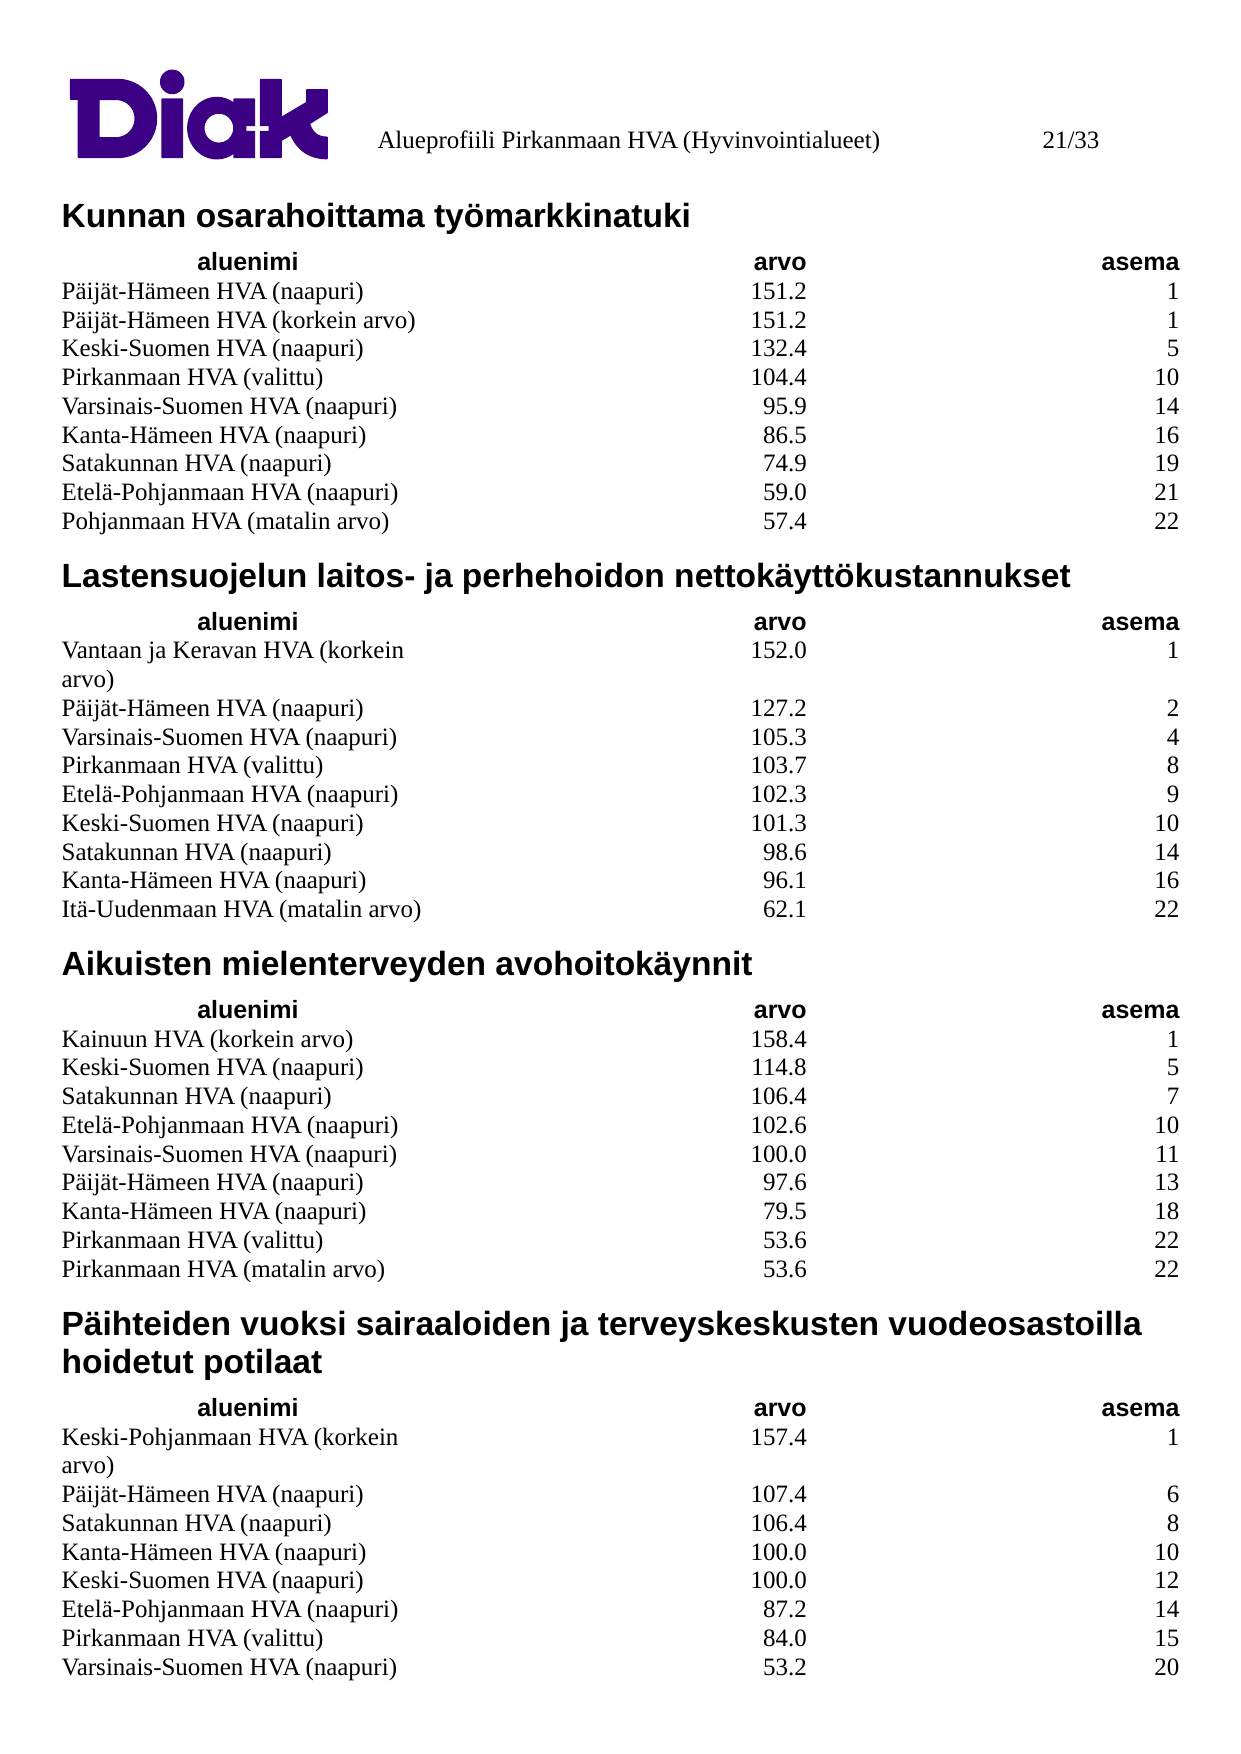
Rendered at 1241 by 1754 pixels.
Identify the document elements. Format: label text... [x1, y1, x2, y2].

table_header aluenimi [61, 247, 434, 276]
table_cell 97.6 [434, 1168, 806, 1196]
table_cell Pohjanmaan HVA (matalin arvo) [61, 506, 434, 535]
table_cell 1 [806, 305, 1179, 333]
table_cell 19 [806, 449, 1179, 477]
table_cell 16 [806, 866, 1179, 894]
table_cell Satakunnan HVA (naapuri) [61, 837, 434, 866]
table_cell 102.3 [434, 779, 806, 808]
table_cell 1 [806, 276, 1179, 305]
table_header asema [806, 247, 1179, 276]
table_cell Päijät-Hämeen HVA (naapuri) [61, 693, 434, 722]
table_cell Satakunnan HVA (naapuri) [61, 1508, 434, 1537]
table_cell 2 [806, 693, 1179, 722]
table_cell 62.1 [434, 894, 806, 923]
table_cell 22 [806, 1254, 1179, 1282]
table_cell 53.2 [434, 1652, 806, 1681]
table_cell Etelä-Pohjanmaan HVA (naapuri) [61, 477, 434, 506]
table_cell Etelä-Pohjanmaan HVA (naapuri) [61, 779, 434, 808]
table_cell Satakunnan HVA (naapuri) [61, 449, 434, 477]
subtitle Päihteiden vuoksi sairaaloiden ja terveyskeskusten vuodeosastoilla hoidetut potilaat [61, 1303, 1179, 1381]
table_cell 22 [806, 1225, 1179, 1254]
table_cell 10 [806, 1110, 1179, 1139]
table_cell 5 [806, 334, 1179, 362]
table_cell 96.1 [434, 866, 806, 894]
table_cell 22 [806, 506, 1179, 535]
table_cell 100.0 [434, 1537, 806, 1566]
table_cell 107.4 [434, 1479, 806, 1508]
table_cell Kanta-Hämeen HVA (naapuri) [61, 420, 434, 448]
table_cell Keski-Suomen HVA (naapuri) [61, 808, 434, 837]
table_cell 74.9 [434, 449, 806, 477]
table_cell Keski-Suomen HVA (naapuri) [61, 1053, 434, 1081]
table_cell 53.6 [434, 1254, 806, 1282]
table_cell 22 [806, 894, 1179, 923]
table_cell 4 [806, 722, 1179, 751]
table_header aluenimi [61, 995, 434, 1024]
table_cell 101.3 [434, 808, 806, 837]
table_header arvo [434, 995, 806, 1024]
table_cell Varsinais-Suomen HVA (naapuri) [61, 1652, 434, 1681]
table_cell Pirkanmaan HVA (valittu) [61, 1623, 434, 1652]
table_cell 14 [806, 837, 1179, 866]
table_cell 151.2 [434, 276, 806, 305]
table_cell 1 [806, 636, 1179, 693]
table_cell Kainuun HVA (korkein arvo) [61, 1024, 434, 1052]
table_cell 87.2 [434, 1594, 806, 1623]
table_cell Etelä-Pohjanmaan HVA (naapuri) [61, 1110, 434, 1139]
table_cell Varsinais-Suomen HVA (naapuri) [61, 722, 434, 751]
table_cell Pirkanmaan HVA (valittu) [61, 1225, 434, 1254]
table_cell Etelä-Pohjanmaan HVA (naapuri) [61, 1594, 434, 1623]
table_cell 1 [806, 1024, 1179, 1052]
table_header aluenimi [61, 1393, 434, 1422]
table_cell Varsinais-Suomen HVA (naapuri) [61, 391, 434, 420]
table_cell 7 [806, 1081, 1179, 1110]
table_cell Keski-Pohjanmaan HVA (korkein arvo) [61, 1422, 434, 1479]
table_cell Päijät-Hämeen HVA (naapuri) [61, 1168, 434, 1196]
table_cell 20 [806, 1652, 1179, 1681]
table_cell 15 [806, 1623, 1179, 1652]
table_cell Päijät-Hämeen HVA (korkein arvo) [61, 305, 434, 333]
table_cell 14 [806, 1594, 1179, 1623]
table_cell 86.5 [434, 420, 806, 448]
table_cell 8 [806, 751, 1179, 779]
table_cell 8 [806, 1508, 1179, 1537]
table_cell Pirkanmaan HVA (valittu) [61, 362, 434, 391]
table_cell 21 [806, 477, 1179, 506]
table_cell 95.9 [434, 391, 806, 420]
table_cell 10 [806, 808, 1179, 837]
table_cell 10 [806, 1537, 1179, 1566]
table_cell 152.0 [434, 636, 806, 693]
table_cell 158.4 [434, 1024, 806, 1052]
table_cell 100.0 [434, 1139, 806, 1167]
table_header asema [806, 995, 1179, 1024]
table_cell Kanta-Hämeen HVA (naapuri) [61, 1537, 434, 1566]
table_cell 57.4 [434, 506, 806, 535]
table_cell Kanta-Hämeen HVA (naapuri) [61, 866, 434, 894]
table_cell Kanta-Hämeen HVA (naapuri) [61, 1196, 434, 1225]
table_cell 10 [806, 362, 1179, 391]
table_cell Keski-Suomen HVA (naapuri) [61, 334, 434, 362]
table_cell 98.6 [434, 837, 806, 866]
subtitle Kunnan osarahoittama työmarkkinatuki [61, 196, 1179, 235]
table_cell Pirkanmaan HVA (valittu) [61, 751, 434, 779]
table_cell Varsinais-Suomen HVA (naapuri) [61, 1139, 434, 1167]
table_header arvo [434, 1393, 806, 1422]
table_header asema [806, 1393, 1179, 1422]
table_cell 100.0 [434, 1566, 806, 1594]
table_cell 132.4 [434, 334, 806, 362]
table_cell 106.4 [434, 1081, 806, 1110]
table_header aluenimi [61, 607, 434, 636]
table_cell Itä-Uudenmaan HVA (matalin arvo) [61, 894, 434, 923]
table_header arvo [434, 607, 806, 636]
table_cell 59.0 [434, 477, 806, 506]
table_cell 114.8 [434, 1053, 806, 1081]
table_cell 151.2 [434, 305, 806, 333]
table_cell Vantaan ja Keravan HVA (korkein arvo) [61, 636, 434, 693]
table_cell 6 [806, 1479, 1179, 1508]
table_cell 12 [806, 1566, 1179, 1594]
table_cell 84.0 [434, 1623, 806, 1652]
table_cell Päijät-Hämeen HVA (naapuri) [61, 276, 434, 305]
table_cell 127.2 [434, 693, 806, 722]
table_cell 157.4 [434, 1422, 806, 1479]
table_cell 106.4 [434, 1508, 806, 1537]
table_cell 9 [806, 779, 1179, 808]
table_cell 105.3 [434, 722, 806, 751]
table_cell Päijät-Hämeen HVA (naapuri) [61, 1479, 434, 1508]
subtitle Aikuisten mielenterveyden avohoitokäynnit [61, 944, 1179, 982]
table_cell 1 [806, 1422, 1179, 1479]
table_cell 53.6 [434, 1225, 806, 1254]
table_cell 103.7 [434, 751, 806, 779]
table_cell 79.5 [434, 1196, 806, 1225]
table_cell 11 [806, 1139, 1179, 1167]
table_cell Pirkanmaan HVA (matalin arvo) [61, 1254, 434, 1282]
table_header asema [806, 607, 1179, 636]
table_cell 18 [806, 1196, 1179, 1225]
table_cell 102.6 [434, 1110, 806, 1139]
table_cell 14 [806, 391, 1179, 420]
table_cell 16 [806, 420, 1179, 448]
table_cell 104.4 [434, 362, 806, 391]
table_cell 13 [806, 1168, 1179, 1196]
subtitle Lastensuojelun laitos- ja perhehoidon nettokäyttökustannukset [61, 556, 1179, 594]
table_cell 5 [806, 1053, 1179, 1081]
table_cell Keski-Suomen HVA (naapuri) [61, 1566, 434, 1594]
table_cell Satakunnan HVA (naapuri) [61, 1081, 434, 1110]
table_header arvo [434, 247, 806, 276]
